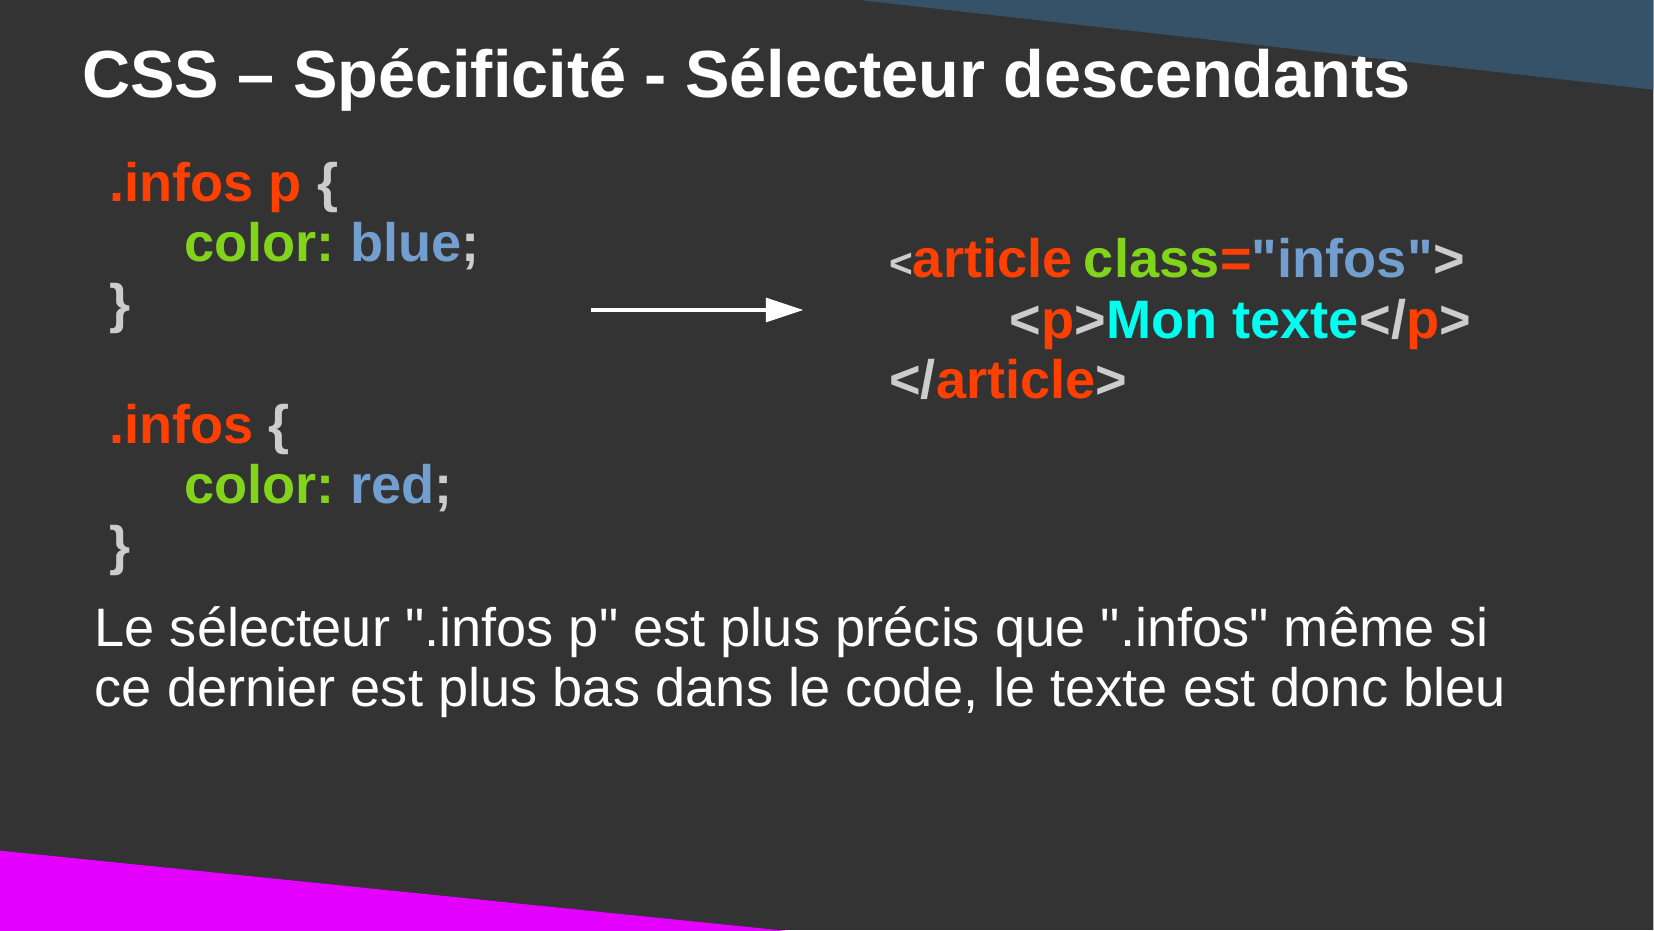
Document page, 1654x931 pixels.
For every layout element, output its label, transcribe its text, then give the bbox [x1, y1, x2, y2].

text_box [859, 0, 1654, 90]
title Le sélecteur ".infos p" est plus précis que ".infos" même si ce dernier est plus bas dans le code, le texte est donc bleu [94, 597, 1560, 719]
text_box [0, 850, 788, 931]
text_box <article class="infos"> <p>Mon texte</p> </article> [874, 221, 1571, 418]
text_box .infos p { color: blue; } .infos { color: red; } [94, 144, 804, 597]
title CSS – Spécificité - Sélecteur descendants [82, 37, 1571, 122]
